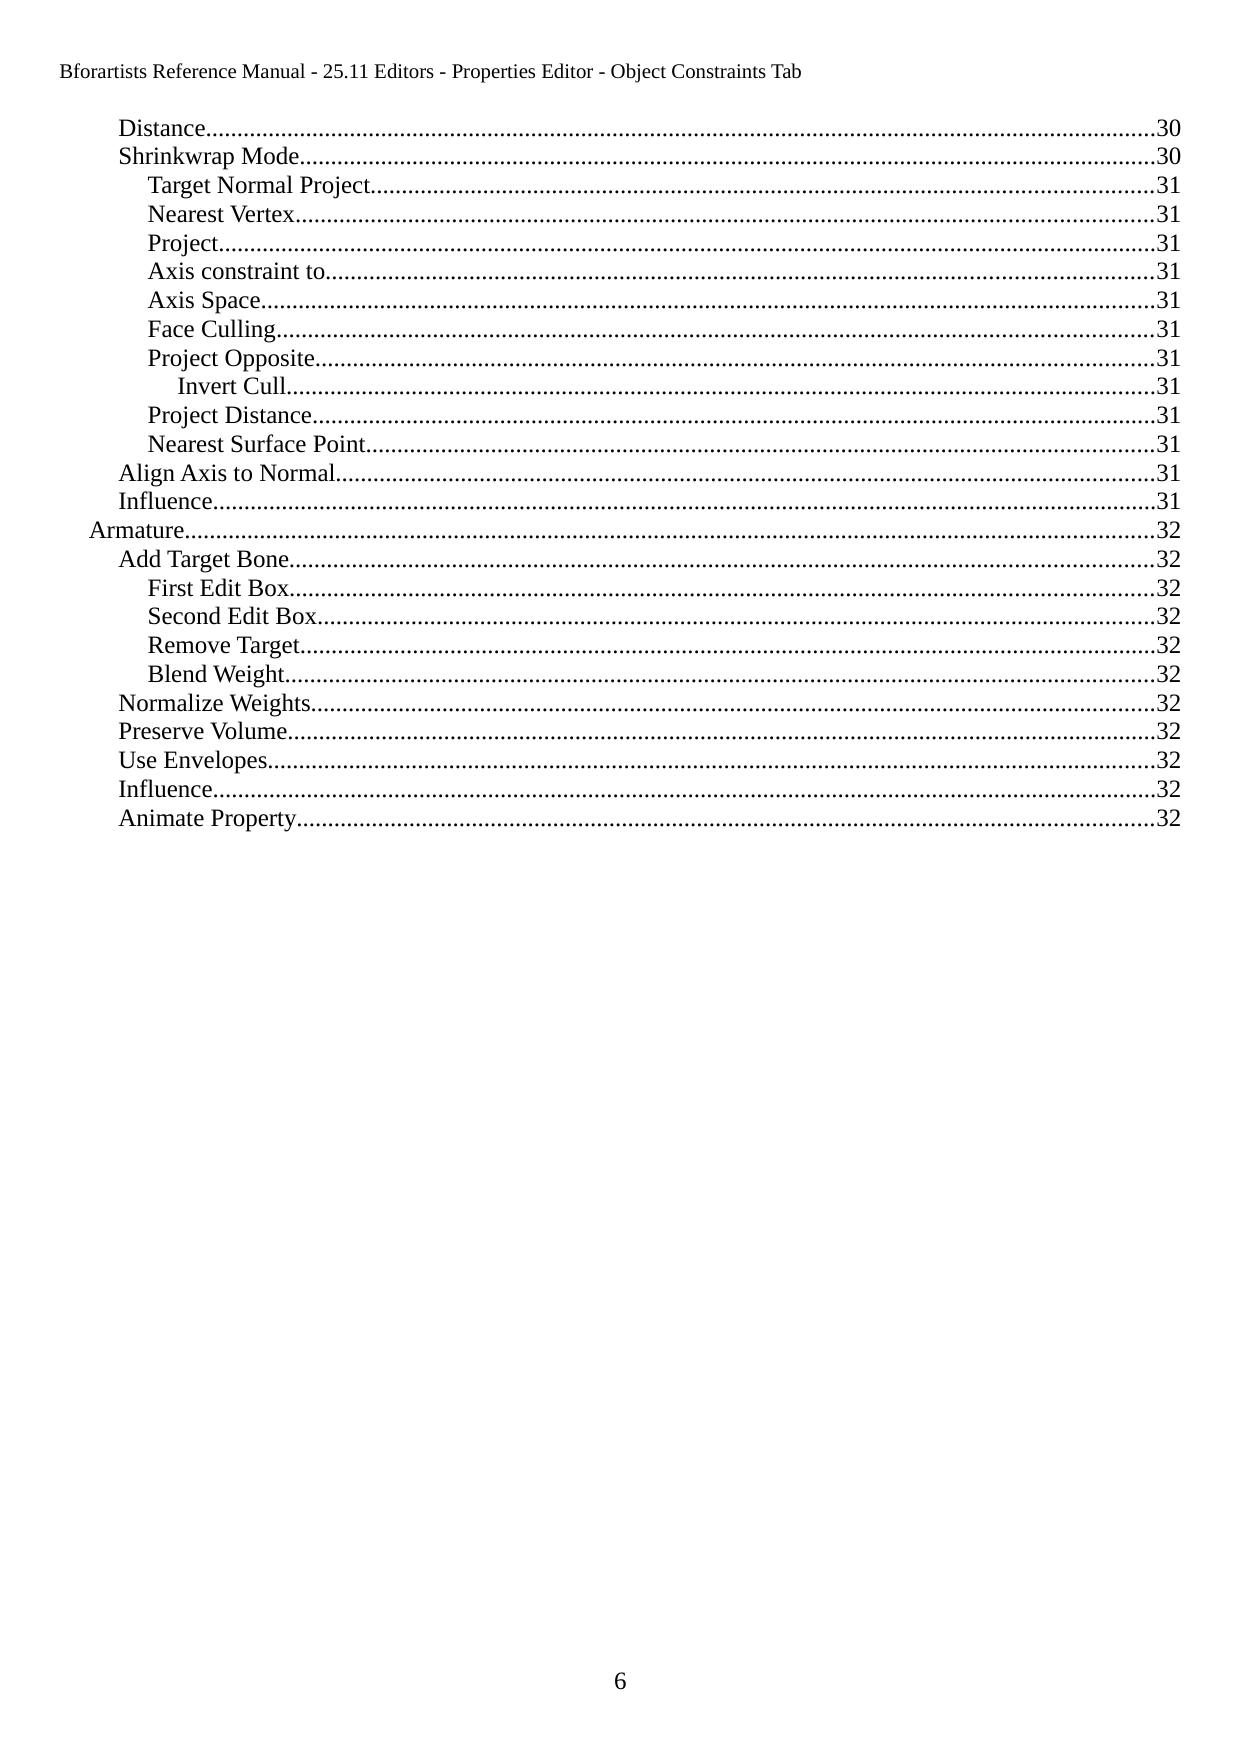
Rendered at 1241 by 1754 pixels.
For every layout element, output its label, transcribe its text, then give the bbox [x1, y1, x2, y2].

text Align Axis to Normal 31 [118, 458, 1181, 486]
text Second Edit Box 32 [147, 601, 1181, 630]
text Invert Cull 31 [177, 371, 1181, 400]
text Face Culling 31 [147, 314, 1181, 343]
text Normalize Weights 32 [118, 688, 1181, 716]
text Shrinkwrap Mode 30 [118, 141, 1181, 170]
text Influence 32 [118, 774, 1181, 803]
text Project Opposite 31 [147, 343, 1181, 371]
text Add Target Bone 32 [118, 544, 1181, 573]
text Axis constraint to 31 [147, 256, 1181, 285]
text Animate Property 32 [118, 803, 1181, 831]
text Use Envelopes 32 [118, 745, 1181, 774]
text Armature 32 [88, 515, 1181, 544]
text Distance 30 [118, 113, 1181, 141]
text Project 31 [147, 228, 1181, 256]
text Influence 31 [118, 486, 1181, 515]
text Axis Space 31 [147, 285, 1181, 314]
text Remove Target 32 [147, 630, 1181, 659]
text Preserve Volume 32 [118, 716, 1181, 745]
text Target Normal Project 31 [147, 170, 1181, 199]
text First Edit Box 32 [147, 573, 1181, 601]
text Project Distance 31 [147, 400, 1181, 429]
text Nearest Surface Point 31 [147, 429, 1181, 458]
text Nearest Vertex 31 [147, 199, 1181, 228]
text Blend Weight 32 [147, 659, 1181, 688]
